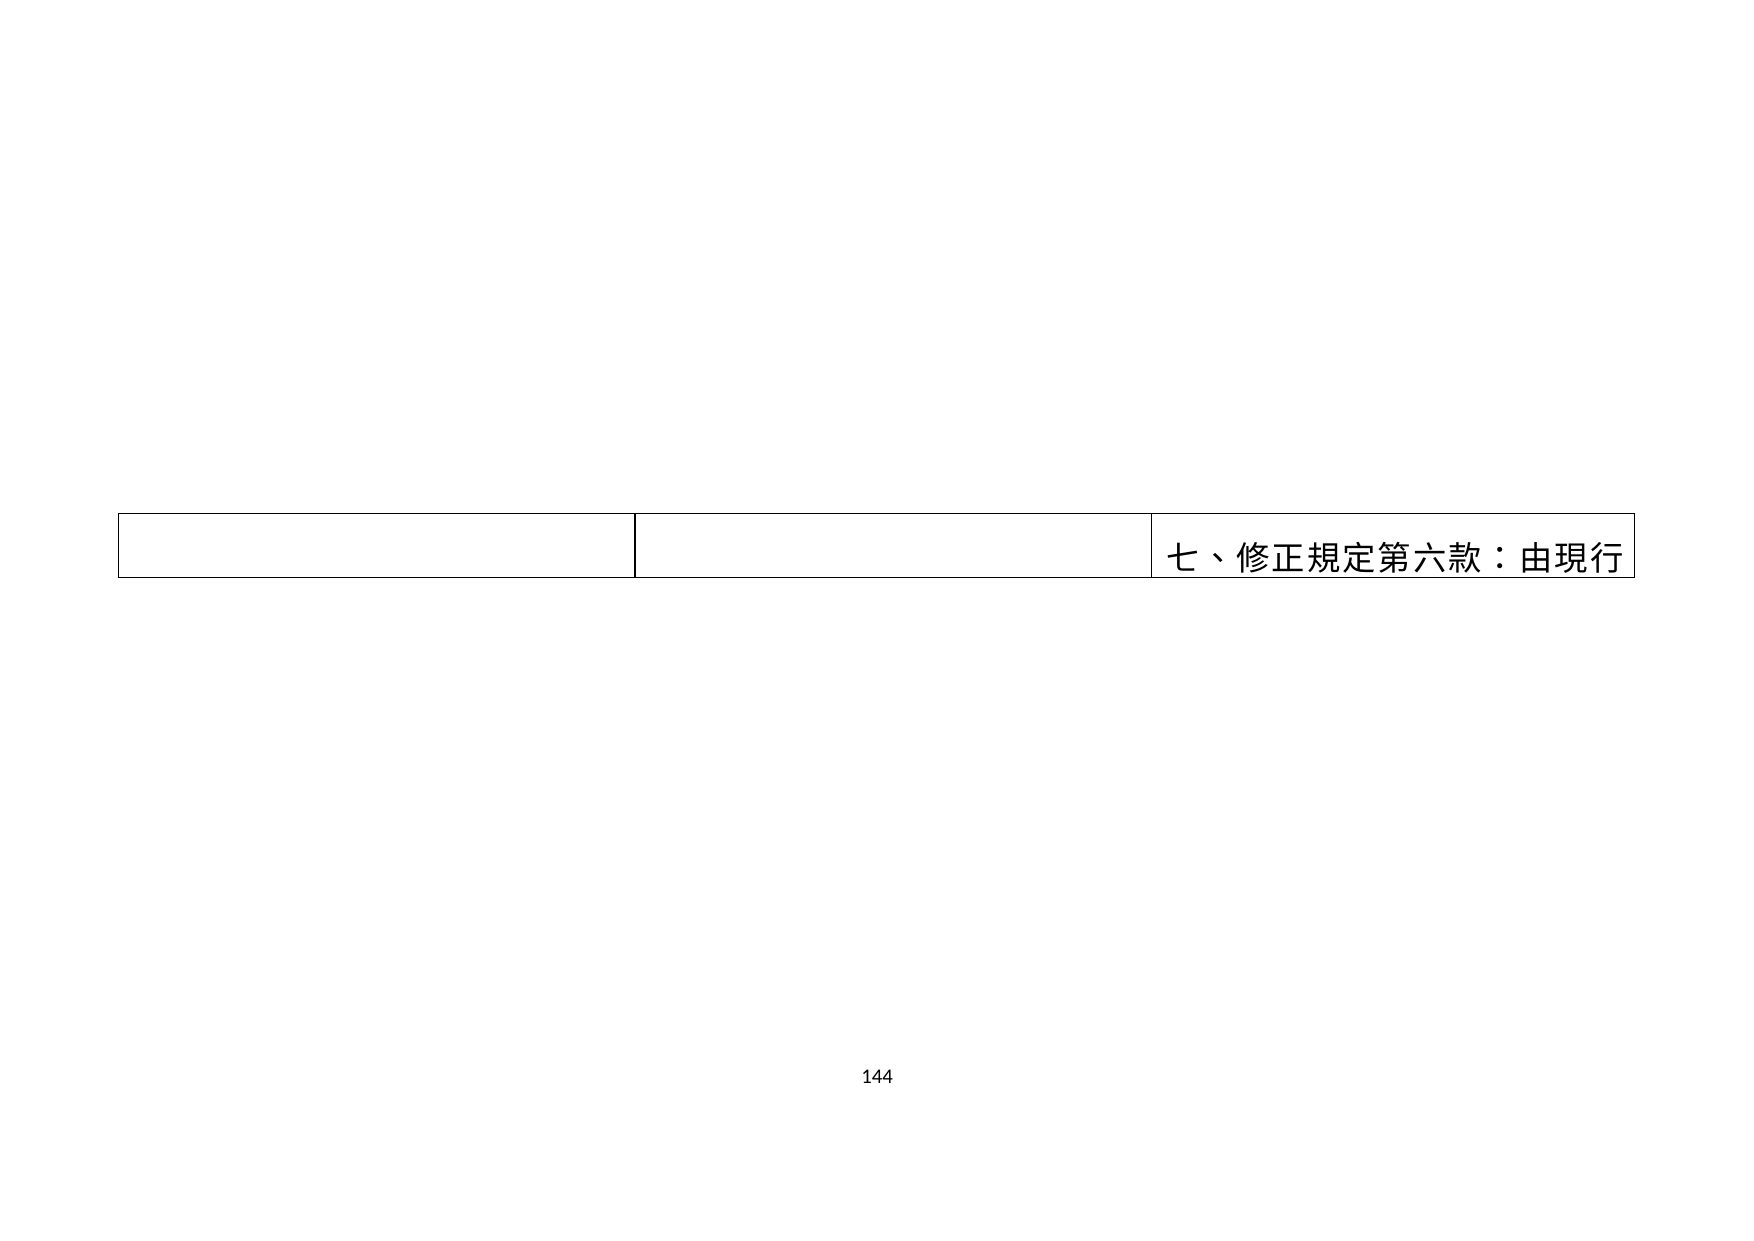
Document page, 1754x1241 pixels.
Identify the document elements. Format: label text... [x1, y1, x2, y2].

table_cell [636, 514, 1151, 577]
table_cell [119, 514, 634, 577]
table_cell 七、修正規定第六款：由現行 [1152, 514, 1634, 577]
